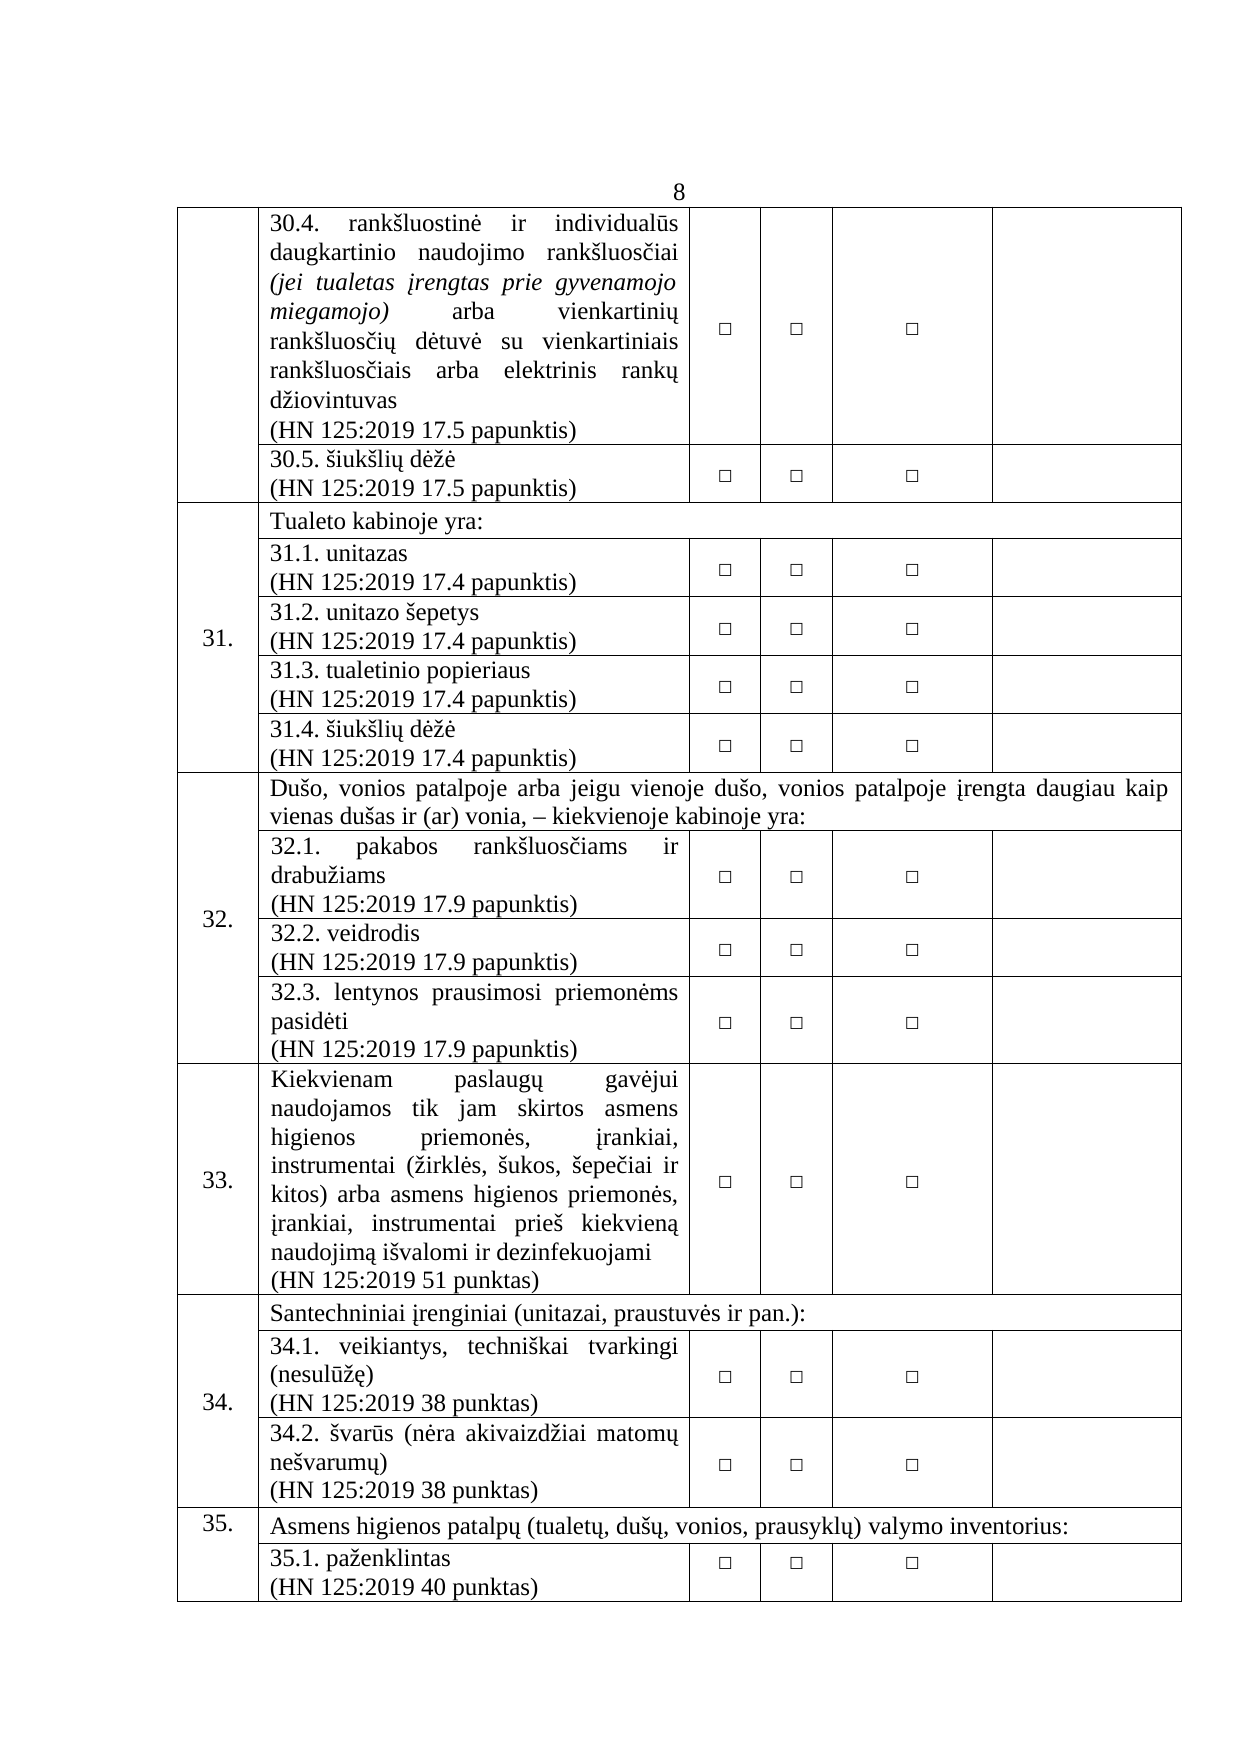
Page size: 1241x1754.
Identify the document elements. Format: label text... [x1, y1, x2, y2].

table_cell ☐ [690, 445, 760, 502]
table_cell ☐ [690, 831, 760, 917]
table_cell 35. [178, 1508, 258, 1601]
table_cell ☐ [833, 977, 992, 1063]
table_cell [993, 656, 1181, 713]
table_cell 34. [178, 1295, 258, 1507]
table_cell 34.2. švarūs (nėra akivaizdžiai matomų nešvarumų) (HN 125:2019 38 punktas) [259, 1418, 689, 1507]
table_cell Tualeto kabinoje yra: [259, 503, 1181, 537]
table_cell ☐ [833, 445, 992, 502]
table_cell ☐ [761, 1544, 832, 1601]
table_cell 32.3. lentynos prausimosi priemonėms pasidėti (HN 125:2019 17.9 papunktis) [259, 977, 689, 1063]
table_cell ☐ [690, 656, 760, 713]
table_cell ☐ [690, 597, 760, 654]
table_cell [993, 445, 1181, 502]
table_cell [993, 714, 1181, 772]
table_cell Asmens higienos patalpų (tualetų, dušų, vonios, prausyklų) valymo inventorius: [259, 1508, 1181, 1542]
table_cell [178, 208, 258, 502]
table_cell ☐ [833, 597, 992, 654]
table_cell ☐ [833, 831, 992, 917]
table_cell [993, 597, 1181, 654]
table_cell ☐ [833, 1064, 992, 1294]
table_cell Kiekvienam paslaugų gavėjui naudojamos tik jam skirtos asmens higienos priemonės, įrankiai, instrumentai (žirklės, šukos, šepečiai ir kitos) arba asmens higienos priemonės, įrankiai, instrumentai prieš kiekvieną naudojimą išvalomi ir dezinfekuojami (HN 125:2019 51 punktas) [259, 1064, 689, 1294]
table_cell ☐ [833, 1331, 992, 1417]
table_cell ☐ [761, 208, 832, 443]
table_cell [993, 1544, 1181, 1601]
table_cell ☐ [761, 919, 832, 976]
table_cell ☐ [690, 1418, 760, 1507]
table_cell ☐ [761, 445, 832, 502]
table_cell ☐ [761, 714, 832, 772]
table_cell ☐ [690, 208, 760, 443]
table_cell [993, 977, 1181, 1063]
table_cell 30.5. šiukšlių dėžė (HN 125:2019 17.5 papunktis) [259, 445, 689, 502]
table_cell ☐ [690, 539, 760, 596]
table_cell ☐ [761, 1418, 832, 1507]
table_cell ☐ [833, 1418, 992, 1507]
table_cell 32.2. veidrodis (HN 125:2019 17.9 papunktis) [259, 919, 689, 976]
table_cell ☐ [833, 919, 992, 976]
table_cell 32.1. pakabos rankšluosčiams ir drabužiams (HN 125:2019 17.9 papunktis) [259, 831, 689, 917]
table_cell [993, 1418, 1181, 1507]
table_cell Santechniniai įrenginiai (unitazai, praustuvės ir pan.): [259, 1295, 1181, 1330]
table_cell [993, 831, 1181, 917]
table_cell [993, 208, 1181, 443]
table_cell ☐ [761, 831, 832, 917]
table_cell ☐ [690, 1544, 760, 1601]
table_cell ☐ [690, 714, 760, 772]
table_cell ☐ [690, 1064, 760, 1294]
table_cell 30.4. rankšluostinė ir individualūs daugkartinio naudojimo rankšluosčiai (jei tualetas įrengtas prie gyvenamojo miegamojo) arba vienkartinių rankšluosčių dėtuvė su vienkartiniais rankšluosčiais arba elektrinis rankų džiovintuvas (HN 125:2019 17.5 papunktis) [259, 208, 689, 443]
table_cell ☐ [690, 977, 760, 1063]
table_cell ☐ [690, 919, 760, 976]
table_cell ☐ [833, 714, 992, 772]
table_cell ☐ [761, 656, 832, 713]
table_cell [993, 1064, 1181, 1294]
table_cell ☐ [833, 208, 992, 443]
table_cell 33. [178, 1064, 258, 1294]
table_cell ☐ [833, 539, 992, 596]
table_cell ☐ [761, 597, 832, 654]
table_cell ☐ [690, 1331, 760, 1417]
table_cell [993, 1331, 1181, 1417]
table_cell ☐ [833, 656, 992, 713]
table_cell ☐ [833, 1544, 992, 1601]
table_cell [993, 539, 1181, 596]
table_cell ☐ [761, 977, 832, 1063]
table_cell ☐ [761, 1064, 832, 1294]
table_cell 32. [178, 773, 258, 1063]
table_cell ☐ [761, 1331, 832, 1417]
table_cell [993, 919, 1181, 976]
table_cell ☐ [761, 539, 832, 596]
table_cell 31. [178, 503, 258, 772]
